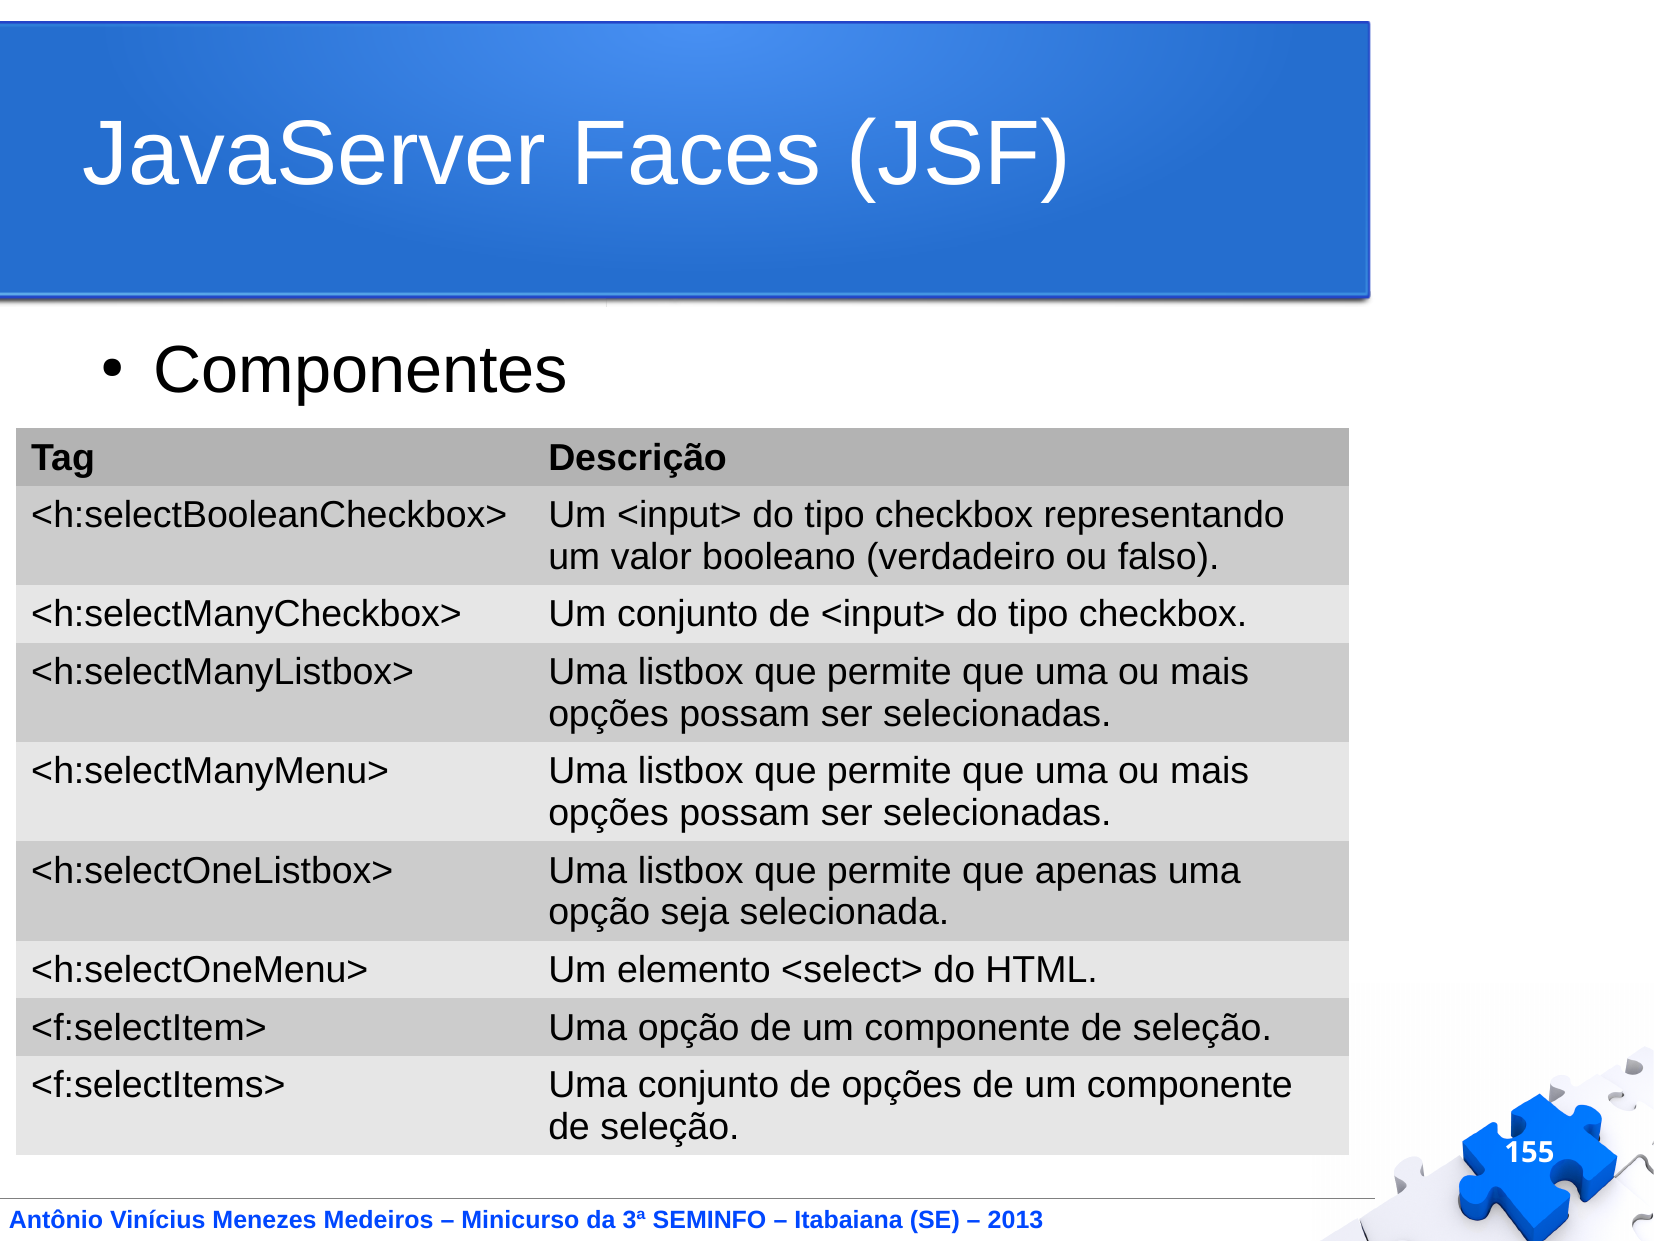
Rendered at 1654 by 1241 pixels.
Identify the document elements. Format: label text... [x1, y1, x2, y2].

table_cell Uma conjunto de opções de um componente de seleção. [534, 1056, 1349, 1155]
table_cell Um conjunto de <input> do tipo checkbox. [534, 585, 1349, 643]
picture [0, 21, 1375, 307]
table_cell Um <input> do tipo checkbox representando um valor booleano (verdadeiro ou falso). [534, 486, 1349, 585]
table_header Descrição [534, 428, 1349, 486]
table_cell Uma listbox que permite que uma ou mais opções possam ser selecionadas. [534, 643, 1349, 742]
table_cell <h:selectManyCheckbox> [16, 585, 534, 643]
table_cell Uma opção de um componente de seleção. [534, 998, 1349, 1056]
table_header Tag [16, 428, 534, 486]
table_cell Uma listbox que permite que apenas uma opção seja selecionada. [534, 841, 1349, 941]
table_cell [16, 998, 534, 1056]
table_cell [16, 941, 534, 998]
title JavaServer Faces (JSF) [82, 49, 1323, 257]
table_cell Uma listbox que permite que uma ou mais opções possam ser selecionadas. [534, 742, 1349, 841]
table_cell Um elemento <select> do HTML. [534, 941, 1349, 998]
table_cell <h:selectOneListbox> [16, 841, 534, 941]
table_cell [16, 1056, 534, 1155]
table_cell <h:selectBooleanCheckbox> [16, 486, 534, 585]
picture [1311, 983, 1654, 1241]
table_cell [16, 742, 534, 841]
list Componentes [82, 332, 1356, 1052]
table_cell <h:selectManyListbox> [16, 643, 534, 742]
